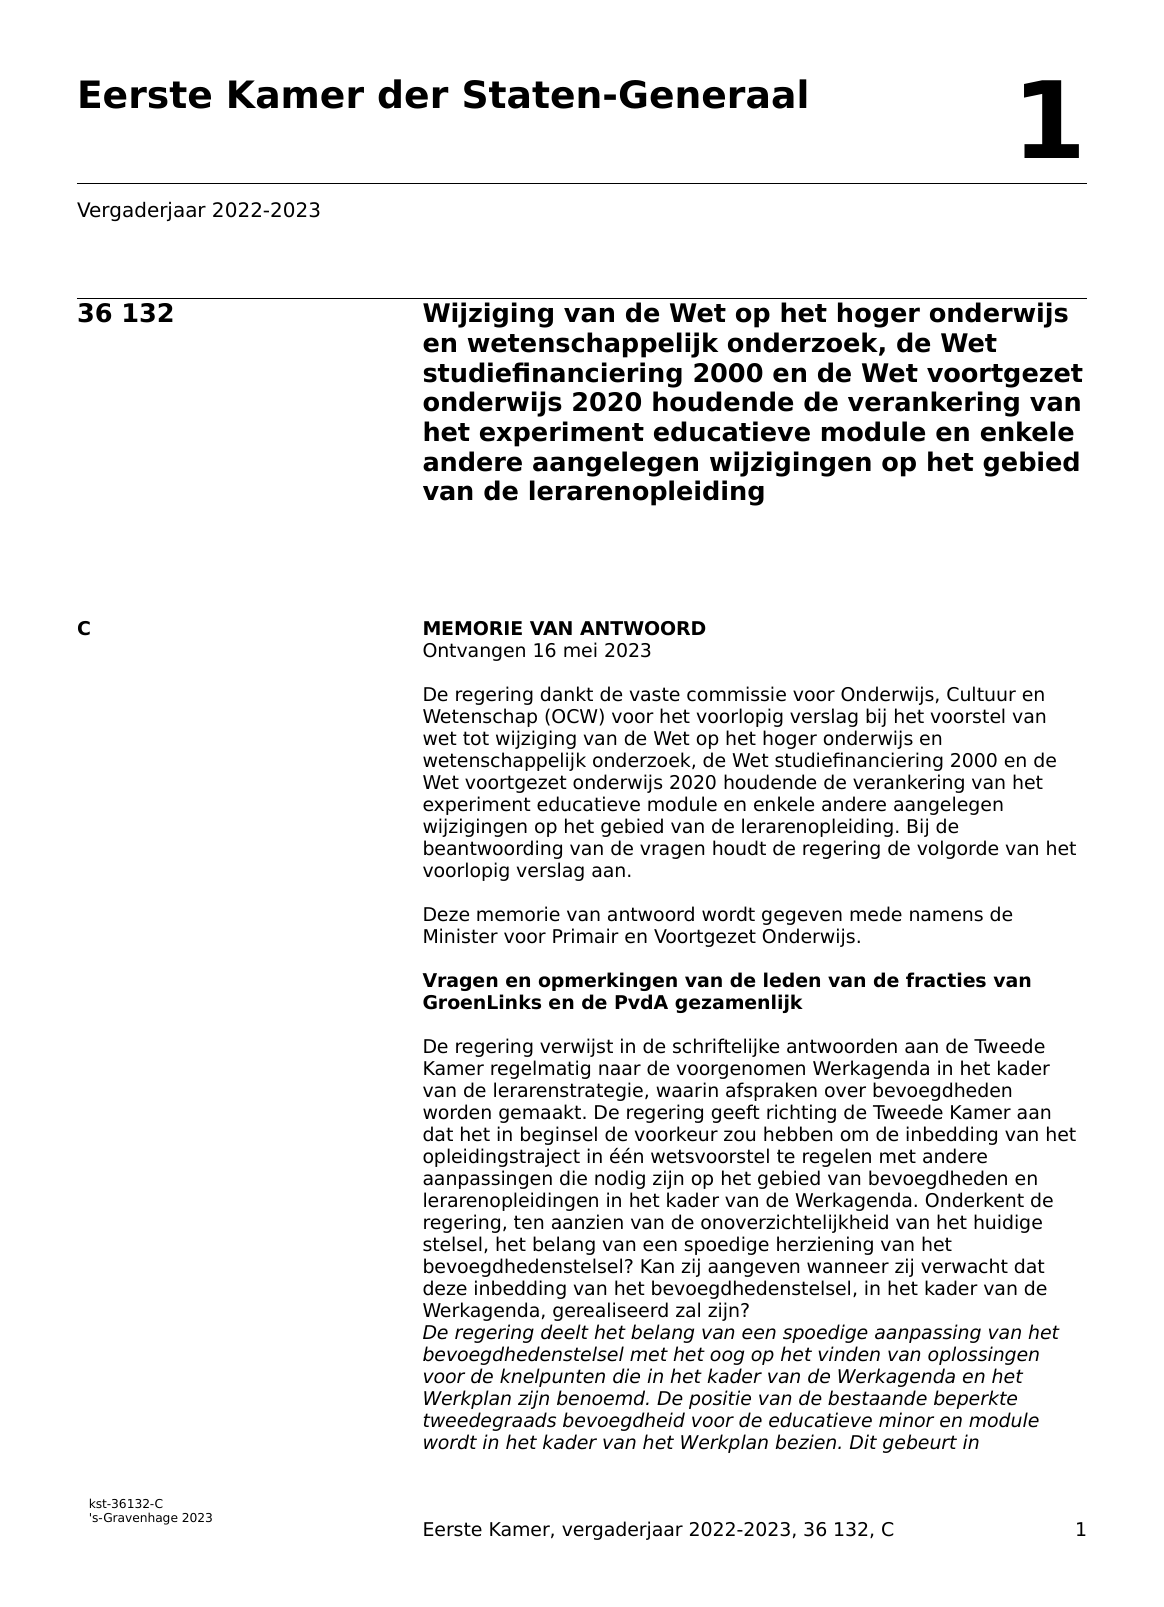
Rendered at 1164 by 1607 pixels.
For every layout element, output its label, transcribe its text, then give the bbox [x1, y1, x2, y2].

text Ontvangen 16 mei 2023 [422, 640, 1087, 662]
text kst-36132-C [88, 1497, 323, 1511]
subtitle C MEMORIE VAN ANTWOORD [77, 618, 1087, 640]
table_cell Vergaderjaar 2022-2023 [77, 184, 1087, 298]
text De regering deelt het belang van een spoedige aanpassing van het bevoegdhedenstelsel met het oog op het vinden van oplossingen voor de knelpunten die in het kader van de Werkagenda en het Werkplan zijn benoemd. De positie van de bestaande beperkte tweedegraads bevoegdheid voor de educatieve minor en module wordt in het kader van het Werkplan bezien. Dit gebeurt in [422, 1322, 1087, 1454]
text De regering dankt de vaste commissie voor Onderwijs, Cultuur en Wetenschap (OCW) voor het voorlopig verslag bij het voorstel van wet tot wijziging van de Wet op het hoger onderwijs en wetenschappelijk onderzoek, de Wet studiefinanciering 2000 en de Wet voortgezet onderwijs 2020 houdende de verankering van het experiment educatieve module en enkele andere aangelegen wijzigingen op het gebied van de lerarenopleiding. Bij de beantwoording van de vragen houdt de regering de volgorde van het voorlopig verslag aan. [422, 684, 1087, 882]
subtitle 36 132 Wijziging van de Wet op het hoger onderwijs en wetenschappelijk onderzoek, de Wet studiefinanciering 2000 en de Wet voortgezet onderwijs 2020 houdende de verankering van het experiment educatieve module en enkele andere aangelegen wijzigingen op het gebied van de lerarenopleiding [77, 299, 1087, 507]
text De regering verwijst in de schriftelijke antwoorden aan de Tweede Kamer regelmatig naar de voorgenomen Werkagenda in het kader van de lerarenstrategie, waarin afspraken over bevoegdheden worden gemaakt. De regering geeft richting de Tweede Kamer aan dat het in beginsel de voorkeur zou hebben om de inbedding van het opleidingstraject in één wetsvoorstel te regelen met andere aanpassingen die nodig zijn op het gebied van bevoegdheden en lerarenopleidingen in het kader van de Werkagenda. Onderkent de regering, ten aanzien van de onoverzichtelijkheid van het huidige stelsel, het belang van een spoedige herziening van het bevoegdhedenstelsel? Kan zij aangeven wanneer zij verwacht dat deze inbedding van het bevoegdhedenstelsel, in het kader van de Werkagenda, gerealiseerd zal zijn? [422, 1036, 1087, 1322]
text 's-Gravenhage 2023 [88, 1511, 323, 1525]
table_header 1 [886, 59, 1087, 183]
table_header Eerste Kamer der Staten-Generaal [77, 59, 886, 183]
subtitle Vragen en opmerkingen van de leden van de fracties van GroenLinks en de PvdA gezamenlijk [422, 970, 1087, 1014]
text Deze memorie van antwoord wordt gegeven mede namens de Minister voor Primair en Voortgezet Onderwijs. [422, 904, 1087, 948]
